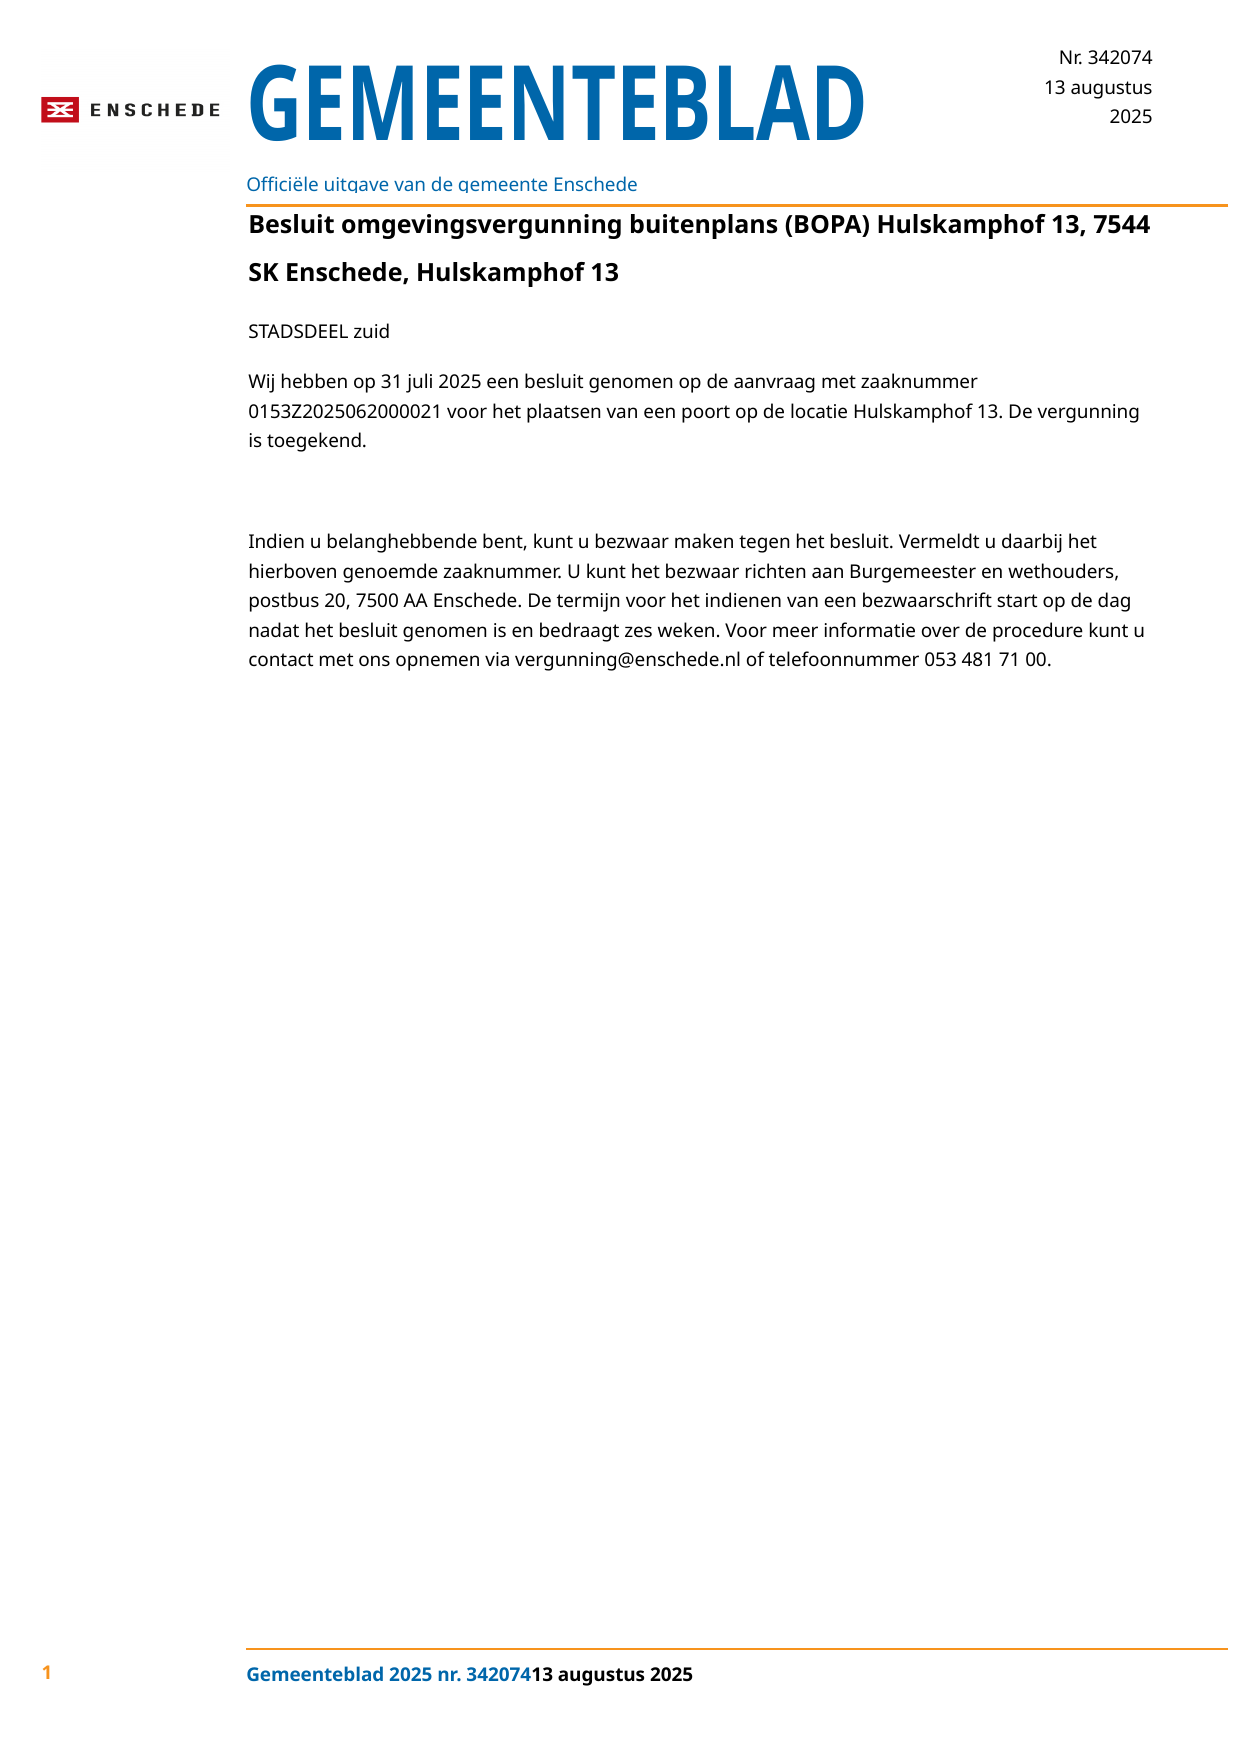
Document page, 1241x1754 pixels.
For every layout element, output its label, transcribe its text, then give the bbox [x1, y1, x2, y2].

text Indien u belanghebbende bent, kunt u bezwaar maken tegen het besluit. Vermeldt u daarbij het hierboven genoemde zaaknummer. U kunt het bezwaar richten aan Burgemeester en wethouders, postbus 20, 7500 AA Enschede. De termijn voor het indienen van een bezwaarschrift start op de dag nadat het besluit genomen is en bedraagt zes weken. Voor meer informatie over de procedure kunt u contact met ons opnemen via vergunning@enschede.nl of telefoonnummer 053 481 71 00. [248, 528, 1152, 672]
text Besluit omgevingsvergunning buitenplans (BOPA) Hulskamphof 13, 7544 SK Enschede, Hulskamphof 13 [248, 207, 1152, 288]
text STADSDEEL zuid [248, 318, 1152, 344]
text Wij hebben op 31 juli 2025 een besluit genomen op de aanvraag met zaaknummer 0153Z2025062000021 voor het plaatsen van een poort op de locatie Hulskamphof 13. De vergunning is toegekend. [248, 368, 1152, 453]
picture [41, 47, 231, 172]
